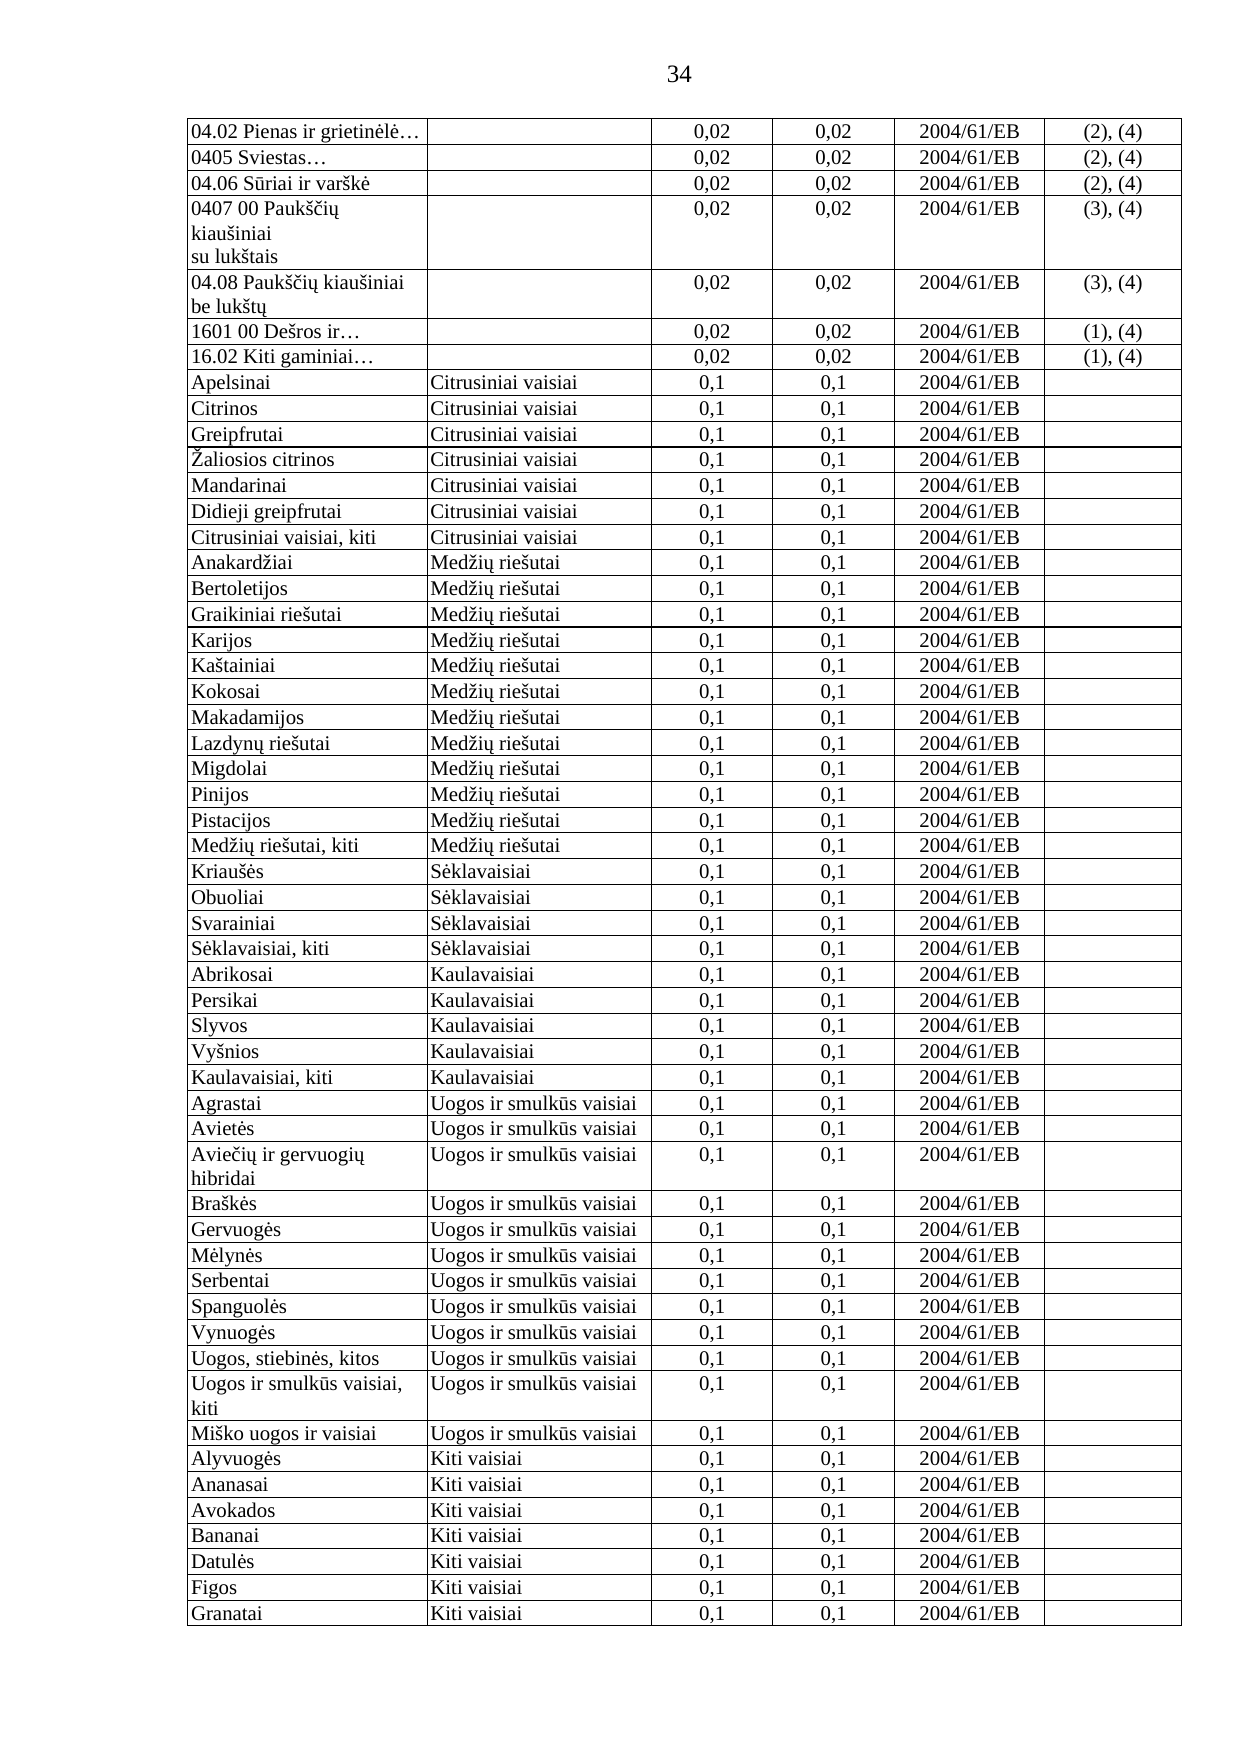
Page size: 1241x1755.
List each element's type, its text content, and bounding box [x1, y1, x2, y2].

table_cell 0,1 [773, 859, 894, 884]
table_cell Vynuogės [188, 1320, 427, 1344]
table_cell Didieji greipfrutai [188, 499, 427, 523]
table_cell 1601 00 Dešros ir… [188, 319, 427, 343]
table_cell [183, 1090, 187, 1115]
table_cell Medžių riešutai [428, 730, 651, 755]
table_cell [1045, 653, 1181, 678]
table_cell [1045, 602, 1181, 626]
table_cell 2004/61/EB [895, 1191, 1044, 1216]
table_cell 0,1 [652, 859, 772, 884]
table_cell 2004/61/EB [895, 782, 1044, 807]
table_cell 0,1 [773, 679, 894, 704]
table_cell 0,1 [773, 1575, 894, 1599]
table_cell 0,1 [773, 1243, 894, 1267]
table_cell [183, 1319, 187, 1344]
table_cell Makadamijos [188, 705, 427, 729]
table_cell Sėklavaisiai [428, 936, 651, 961]
table_cell Kriaušės [188, 859, 427, 884]
table_cell Svarainiai [188, 911, 427, 935]
table_cell 0,1 [652, 1243, 772, 1267]
table_cell 2004/61/EB [895, 1320, 1044, 1344]
table_cell 0,1 [652, 730, 772, 755]
table_cell Sėklavaisiai [428, 885, 651, 909]
table_cell Karijos [188, 628, 427, 652]
table_cell [183, 1038, 187, 1064]
table_cell 0,1 [652, 1142, 772, 1190]
table_cell 2004/61/EB [895, 1524, 1044, 1548]
table_cell [1045, 1065, 1181, 1089]
table_cell Gervuogės [188, 1217, 427, 1242]
table_cell [1045, 525, 1181, 549]
table_cell [1045, 422, 1181, 446]
table_cell Kiti vaisiai [428, 1472, 651, 1497]
table_cell Agrastai [188, 1091, 427, 1115]
table_cell Sėklavaisiai [428, 859, 651, 884]
table_cell 0,1 [652, 1549, 772, 1574]
table_cell 0,02 [773, 319, 894, 343]
table_cell 2004/61/EB [895, 1601, 1044, 1625]
table_cell Medžių riešutai [428, 653, 651, 678]
table_cell Uogos ir smulkūs vaisiai [428, 1269, 651, 1293]
table_cell 0,1 [773, 1320, 894, 1344]
table_cell 0,1 [652, 473, 772, 498]
table_cell [183, 575, 187, 601]
table_cell Medžių riešutai, kiti [188, 833, 427, 858]
table_cell 0,1 [773, 988, 894, 1012]
table_cell 0,1 [652, 885, 772, 909]
table_cell Medžių riešutai [428, 602, 651, 626]
table_cell 2004/61/EB [895, 171, 1044, 195]
table_cell Kiti vaisiai [428, 1524, 651, 1548]
table_cell Kiti vaisiai [428, 1575, 651, 1599]
table_cell Vyšnios [188, 1039, 427, 1064]
table_cell Graikiniai riešutai [188, 602, 427, 626]
table_cell 0,1 [652, 1091, 772, 1115]
table_cell Uogos ir smulkūs vaisiai [428, 1320, 651, 1344]
table_cell 0,1 [652, 448, 772, 472]
table_cell [1045, 756, 1181, 781]
table_cell 2004/61/EB [895, 1294, 1044, 1319]
table_cell 0,1 [652, 422, 772, 446]
table_cell 2004/61/EB [895, 885, 1044, 909]
table_cell (1), (4) [1045, 345, 1181, 369]
table_cell [183, 421, 187, 446]
table_cell [428, 270, 651, 318]
table_cell 0,1 [773, 730, 894, 755]
table_cell [183, 729, 187, 755]
table_cell 0,1 [652, 962, 772, 987]
table_cell 0,1 [652, 1269, 772, 1293]
table_cell Uogos ir smulkūs vaisiai [428, 1191, 651, 1216]
table_cell 0,1 [652, 1116, 772, 1141]
table_cell Kiti vaisiai [428, 1446, 651, 1471]
table_cell 0407 00 Paukščių kiaušiniai su lukštais [188, 196, 427, 268]
table_cell Medžių riešutai [428, 576, 651, 601]
table_cell [1045, 1294, 1181, 1319]
table_cell (2), (4) [1045, 145, 1181, 169]
table_cell [1045, 473, 1181, 498]
table_cell [428, 319, 651, 343]
table_cell 0,1 [773, 525, 894, 549]
table_cell 2004/61/EB [895, 499, 1044, 523]
table_cell 0,02 [652, 171, 772, 195]
table_cell [183, 1013, 187, 1038]
table_cell [1045, 1421, 1181, 1445]
table_cell 0,1 [773, 1039, 894, 1064]
table_cell Spanguolės [188, 1294, 427, 1319]
table_cell (3), (4) [1045, 196, 1181, 268]
table_cell 0,1 [652, 1065, 772, 1089]
table_cell [1045, 1498, 1181, 1522]
table_cell [183, 626, 187, 652]
table_cell [183, 678, 187, 704]
table_cell 0,1 [652, 1039, 772, 1064]
table_cell [183, 832, 187, 858]
table_cell Citrusiniai vaisiai [428, 473, 651, 498]
table_cell [1045, 1524, 1181, 1548]
table_cell 0,1 [773, 550, 894, 575]
table_cell Citrusiniai vaisiai [428, 422, 651, 446]
table_cell 2004/61/EB [895, 653, 1044, 678]
table_cell 2004/61/EB [895, 1421, 1044, 1445]
table_cell [1045, 1039, 1181, 1064]
table_cell [1045, 1575, 1181, 1599]
table_cell 2004/61/EB [895, 270, 1044, 318]
table_cell 0,1 [652, 1524, 772, 1548]
table_cell 0,1 [773, 705, 894, 729]
table_cell (1), (4) [1045, 319, 1181, 343]
table_cell [183, 1293, 187, 1319]
table_cell 0,02 [773, 119, 894, 144]
table_cell [1045, 1346, 1181, 1370]
table_cell [183, 935, 187, 961]
table_cell 0,1 [773, 911, 894, 935]
table_cell [1045, 448, 1181, 472]
table_cell [183, 1523, 187, 1548]
table_cell Miško uogos ir vaisiai [188, 1421, 427, 1445]
table_cell 2004/61/EB [895, 1014, 1044, 1038]
table_cell 0,1 [773, 396, 894, 421]
table_cell 2004/61/EB [895, 936, 1044, 961]
table_cell [1045, 885, 1181, 909]
table_cell Medžių riešutai [428, 808, 651, 832]
table_cell [183, 987, 187, 1012]
table_cell Medžių riešutai [428, 756, 651, 781]
table_cell 0,1 [773, 602, 894, 626]
table_cell [1045, 1243, 1181, 1267]
table_cell 2004/61/EB [895, 550, 1044, 575]
table_cell 2004/61/EB [895, 808, 1044, 832]
table_cell Žaliosios citrinos [188, 448, 427, 472]
table_cell [1045, 808, 1181, 832]
table_cell [1045, 1371, 1181, 1419]
table_cell 0,1 [652, 833, 772, 858]
table_cell 0,1 [773, 1269, 894, 1293]
table_cell 2004/61/EB [895, 1549, 1044, 1574]
table_cell Mandarinai [188, 473, 427, 498]
table_cell [1045, 962, 1181, 987]
table_cell 0,1 [652, 705, 772, 729]
table_cell Uogos ir smulkūs vaisiai [428, 1346, 651, 1370]
table_cell [183, 318, 187, 343]
table_cell 0,02 [652, 196, 772, 268]
table_cell Apelsinai [188, 370, 427, 395]
table_cell Serbentai [188, 1269, 427, 1293]
table_cell Pistacijos [188, 808, 427, 832]
table_cell 2004/61/EB [895, 988, 1044, 1012]
table_cell Figos [188, 1575, 427, 1599]
table_cell 0,1 [773, 1065, 894, 1089]
table_cell [183, 884, 187, 909]
table_cell Ananasai [188, 1472, 427, 1497]
table_cell 0,02 [773, 145, 894, 169]
table_cell 0,1 [652, 1294, 772, 1319]
table_cell [1045, 859, 1181, 884]
table_cell Uogos ir smulkūs vaisiai [428, 1091, 651, 1115]
table_cell [428, 119, 651, 144]
table_cell 2004/61/EB [895, 911, 1044, 935]
table_cell Citrinos [188, 396, 427, 421]
table_cell Uogos ir smulkūs vaisiai [428, 1116, 651, 1141]
table_cell 0,1 [773, 885, 894, 909]
table_cell 0,1 [773, 936, 894, 961]
table_cell 2004/61/EB [895, 962, 1044, 987]
table_cell 0,1 [652, 653, 772, 678]
table_cell Sėklavaisiai [428, 911, 651, 935]
table_cell Aviečių ir gervuogių hibridai [188, 1142, 427, 1190]
table_cell [183, 498, 187, 523]
table_cell 0,1 [773, 628, 894, 652]
table_cell 0,1 [652, 396, 772, 421]
table_cell 0,1 [652, 911, 772, 935]
table_cell 0,1 [773, 1116, 894, 1141]
table_cell 2004/61/EB [895, 1142, 1044, 1190]
table_cell 2004/61/EB [895, 679, 1044, 704]
table_cell [1045, 911, 1181, 935]
table_cell [183, 1600, 187, 1625]
table_cell Alyvuogės [188, 1446, 427, 1471]
table_cell 16.02 Kiti gaminiai… [188, 345, 427, 369]
table_cell 0,1 [652, 782, 772, 807]
table_cell [183, 1574, 187, 1599]
table_cell Citrusiniai vaisiai [428, 396, 651, 421]
table_cell [183, 601, 187, 626]
table_cell [183, 395, 187, 421]
table_cell [1045, 705, 1181, 729]
table_cell 0,1 [652, 1446, 772, 1471]
table_cell [1045, 370, 1181, 395]
table_cell 0405 Sviestas… [188, 145, 427, 169]
table_cell 0,02 [773, 345, 894, 369]
table_cell 0,1 [773, 370, 894, 395]
table_cell 0,1 [652, 1601, 772, 1625]
table_cell Uogos ir smulkūs vaisiai [428, 1421, 651, 1445]
table_cell [1045, 396, 1181, 421]
table_cell [1045, 1472, 1181, 1497]
table_cell 2004/61/EB [895, 1116, 1044, 1141]
table_cell Kaulavaisiai [428, 1039, 651, 1064]
table_cell (2), (4) [1045, 171, 1181, 195]
table_cell [183, 1497, 187, 1522]
table_cell 0,1 [773, 1472, 894, 1497]
table_cell 0,1 [773, 756, 894, 781]
table_cell 0,1 [652, 1217, 772, 1242]
table_cell [1045, 679, 1181, 704]
table_cell [183, 1141, 187, 1190]
table_cell Sėklavaisiai, kiti [188, 936, 427, 961]
table_cell 0,1 [652, 576, 772, 601]
table_cell [1045, 1091, 1181, 1115]
table_cell 0,1 [652, 1472, 772, 1497]
table_cell 0,1 [773, 448, 894, 472]
table_cell 0,1 [773, 422, 894, 446]
table_cell [1045, 499, 1181, 523]
table_cell 2004/61/EB [895, 730, 1044, 755]
table_cell (2), (4) [1045, 119, 1181, 144]
table_cell 2004/61/EB [895, 1039, 1044, 1064]
table_cell 2004/61/EB [895, 525, 1044, 549]
table_cell 2004/61/EB [895, 1498, 1044, 1522]
table_cell 0,1 [652, 525, 772, 549]
table_cell 0,1 [652, 1346, 772, 1370]
table_cell [183, 269, 187, 318]
table_cell [183, 1471, 187, 1497]
table_cell [1045, 1320, 1181, 1344]
table_cell 0,1 [773, 1217, 894, 1242]
table_cell 0,02 [773, 196, 894, 268]
table_cell Obuoliai [188, 885, 427, 909]
table_cell [183, 1115, 187, 1141]
table_cell [428, 345, 651, 369]
table_cell Mėlynės [188, 1243, 427, 1267]
table_cell [183, 472, 187, 498]
table_cell 0,1 [773, 576, 894, 601]
table_cell 04.08 Paukščių kiaušiniai be lukštų [188, 270, 427, 318]
table_cell [1045, 1191, 1181, 1216]
table_cell 0,1 [652, 1421, 772, 1445]
table_cell [183, 910, 187, 935]
table_cell [1045, 782, 1181, 807]
table_cell 2004/61/EB [895, 1346, 1044, 1370]
table_cell 0,1 [773, 782, 894, 807]
table_cell [183, 344, 187, 369]
table_cell [1045, 1014, 1181, 1038]
table_cell Bananai [188, 1524, 427, 1548]
table_cell Medžių riešutai [428, 679, 651, 704]
table_cell 2004/61/EB [895, 859, 1044, 884]
table_cell Uogos ir smulkūs vaisiai [428, 1243, 651, 1267]
table_cell [1045, 730, 1181, 755]
table_cell 2004/61/EB [895, 196, 1044, 268]
table_cell [1045, 628, 1181, 652]
table_cell 2004/61/EB [895, 833, 1044, 858]
table_cell [428, 171, 651, 195]
table_cell 2004/61/EB [895, 1575, 1044, 1599]
table_cell 2004/61/EB [895, 1065, 1044, 1089]
table_cell 0,02 [652, 270, 772, 318]
table_cell 2004/61/EB [895, 1091, 1044, 1115]
table_cell 0,1 [652, 1498, 772, 1522]
table_cell [183, 524, 187, 549]
table_cell 0,1 [652, 602, 772, 626]
table_cell 0,1 [652, 550, 772, 575]
table_cell [183, 1242, 187, 1267]
table_cell [1045, 1217, 1181, 1242]
table_cell 0,1 [773, 1014, 894, 1038]
table_cell 0,1 [773, 653, 894, 678]
table_cell [1045, 1142, 1181, 1190]
table_cell 0,02 [773, 171, 894, 195]
table_cell 0,1 [652, 499, 772, 523]
table_cell [183, 704, 187, 729]
table_cell 0,02 [652, 319, 772, 343]
table_cell 0,1 [773, 833, 894, 858]
table_cell Avietės [188, 1116, 427, 1141]
table_cell Pinijos [188, 782, 427, 807]
table_cell [1045, 988, 1181, 1012]
table_cell Uogos ir smulkūs vaisiai [428, 1217, 651, 1242]
table_cell [183, 170, 187, 195]
table_cell Granatai [188, 1601, 427, 1625]
table_cell 2004/61/EB [895, 396, 1044, 421]
table_cell Lazdynų riešutai [188, 730, 427, 755]
table_cell Greipfrutai [188, 422, 427, 446]
table_cell 2004/61/EB [895, 448, 1044, 472]
table_cell 2004/61/EB [895, 756, 1044, 781]
table_cell [183, 1190, 187, 1216]
table_cell [183, 1064, 187, 1089]
table_cell Kiti vaisiai [428, 1601, 651, 1625]
table_cell 0,1 [773, 962, 894, 987]
table_cell [1045, 936, 1181, 961]
table_cell 0,1 [773, 1601, 894, 1625]
table_cell [183, 144, 187, 169]
table_cell 0,1 [652, 679, 772, 704]
table_cell Kaulavaisiai [428, 962, 651, 987]
table_cell 2004/61/EB [895, 345, 1044, 369]
table_cell 2004/61/EB [895, 422, 1044, 446]
table_cell Medžių riešutai [428, 628, 651, 652]
table_cell 0,02 [652, 145, 772, 169]
table_cell 0,1 [652, 1014, 772, 1038]
table_cell [428, 145, 651, 169]
table_cell [183, 961, 187, 987]
table_cell [1045, 1446, 1181, 1471]
table_cell [183, 1420, 187, 1445]
table_cell 2004/61/EB [895, 628, 1044, 652]
table_cell 0,1 [773, 1421, 894, 1445]
table_cell Kiti vaisiai [428, 1498, 651, 1522]
table_cell Migdolai [188, 756, 427, 781]
table_cell 2004/61/EB [895, 576, 1044, 601]
table_cell 0,02 [773, 270, 894, 318]
table_cell Uogos ir smulkūs vaisiai [428, 1142, 651, 1190]
table_cell 2004/61/EB [895, 1371, 1044, 1419]
table_cell 2004/61/EB [895, 319, 1044, 343]
table_cell Citrusiniai vaisiai [428, 499, 651, 523]
table_cell 0,1 [773, 499, 894, 523]
table_cell 0,02 [652, 345, 772, 369]
table_cell [1045, 1601, 1181, 1625]
table_cell Citrusiniai vaisiai [428, 448, 651, 472]
table_cell 2004/61/EB [895, 1472, 1044, 1497]
table_cell [1045, 1269, 1181, 1293]
table_cell [183, 781, 187, 807]
table_cell 0,1 [773, 1498, 894, 1522]
table_cell Uogos, stiebinės, kitos [188, 1346, 427, 1370]
table_cell [183, 652, 187, 678]
table_cell (3), (4) [1045, 270, 1181, 318]
table_cell Abrikosai [188, 962, 427, 987]
table_cell [183, 1268, 187, 1293]
table_cell Citrusiniai vaisiai, kiti [188, 525, 427, 549]
table_cell 0,1 [773, 1371, 894, 1419]
table_cell 0,1 [652, 756, 772, 781]
table_cell [1045, 550, 1181, 575]
table_cell Kaulavaisiai [428, 1014, 651, 1038]
table_cell [1045, 1549, 1181, 1574]
table_cell [183, 195, 187, 268]
table_cell [183, 755, 187, 781]
table_cell Persikai [188, 988, 427, 1012]
table_cell 2004/61/EB [895, 1446, 1044, 1471]
table_cell [183, 369, 187, 395]
table_cell Uogos ir smulkūs vaisiai [428, 1294, 651, 1319]
table_cell Medžių riešutai [428, 782, 651, 807]
table_cell [183, 446, 187, 472]
table_cell Kaulavaisiai [428, 988, 651, 1012]
table_cell Kaulavaisiai, kiti [188, 1065, 427, 1089]
table_cell 0,1 [652, 1320, 772, 1344]
table_cell 2004/61/EB [895, 145, 1044, 169]
table_cell 2004/61/EB [895, 1243, 1044, 1267]
table_cell 0,1 [773, 473, 894, 498]
table_cell [183, 1216, 187, 1242]
table_cell [1045, 1116, 1181, 1141]
table_cell Uogos ir smulkūs vaisiai, kiti [188, 1371, 427, 1419]
table_cell [183, 1370, 187, 1419]
table_cell [183, 807, 187, 832]
table_cell 0,1 [652, 370, 772, 395]
table_cell 0,1 [652, 936, 772, 961]
table_cell [183, 1445, 187, 1471]
table_cell 0,1 [652, 1191, 772, 1216]
table_cell 0,1 [773, 1524, 894, 1548]
table_cell Uogos ir smulkūs vaisiai [428, 1371, 651, 1419]
table_cell 0,1 [652, 1371, 772, 1419]
table_cell Bertoletijos [188, 576, 427, 601]
table_cell [183, 858, 187, 884]
table_cell [183, 1548, 187, 1574]
table_cell 2004/61/EB [895, 1217, 1044, 1242]
table_cell Medžių riešutai [428, 705, 651, 729]
table_cell Avokados [188, 1498, 427, 1522]
table_cell Kokosai [188, 679, 427, 704]
table_cell Kaštainiai [188, 653, 427, 678]
table_cell 2004/61/EB [895, 473, 1044, 498]
table_cell Slyvos [188, 1014, 427, 1038]
table_cell 0,1 [773, 1446, 894, 1471]
table_cell 0,1 [773, 1346, 894, 1370]
table_cell 04.06 Sūriai ir varškė [188, 171, 427, 195]
table_cell 2004/61/EB [895, 602, 1044, 626]
table_cell Braškės [188, 1191, 427, 1216]
table_cell 2004/61/EB [895, 119, 1044, 144]
table_cell [1045, 576, 1181, 601]
table_cell Datulės [188, 1549, 427, 1574]
table_cell [183, 1345, 187, 1370]
table_cell Citrusiniai vaisiai [428, 525, 651, 549]
table_cell 2004/61/EB [895, 1269, 1044, 1293]
table_cell Citrusiniai vaisiai [428, 370, 651, 395]
table_cell 2004/61/EB [895, 370, 1044, 395]
table_cell Medžių riešutai [428, 833, 651, 858]
table_cell [1045, 833, 1181, 858]
table_cell [183, 118, 187, 144]
table_cell 0,1 [652, 1575, 772, 1599]
table_cell 0,02 [652, 119, 772, 144]
table_cell 0,1 [773, 1549, 894, 1574]
table_cell 0,1 [773, 1142, 894, 1190]
table_cell 04.02 Pienas ir grietinėlė… [188, 119, 427, 144]
table_cell 0,1 [652, 628, 772, 652]
table_cell [428, 196, 651, 268]
table_cell 0,1 [652, 988, 772, 1012]
table_cell Medžių riešutai [428, 550, 651, 575]
table_cell 2004/61/EB [895, 705, 1044, 729]
table_cell Kaulavaisiai [428, 1065, 651, 1089]
table_cell 0,1 [773, 1191, 894, 1216]
table_cell 0,1 [773, 1091, 894, 1115]
table_cell 0,1 [773, 808, 894, 832]
table_cell [183, 549, 187, 575]
table_cell Anakardžiai [188, 550, 427, 575]
table_cell Kiti vaisiai [428, 1549, 651, 1574]
table_cell 0,1 [773, 1294, 894, 1319]
table_cell 0,1 [652, 808, 772, 832]
